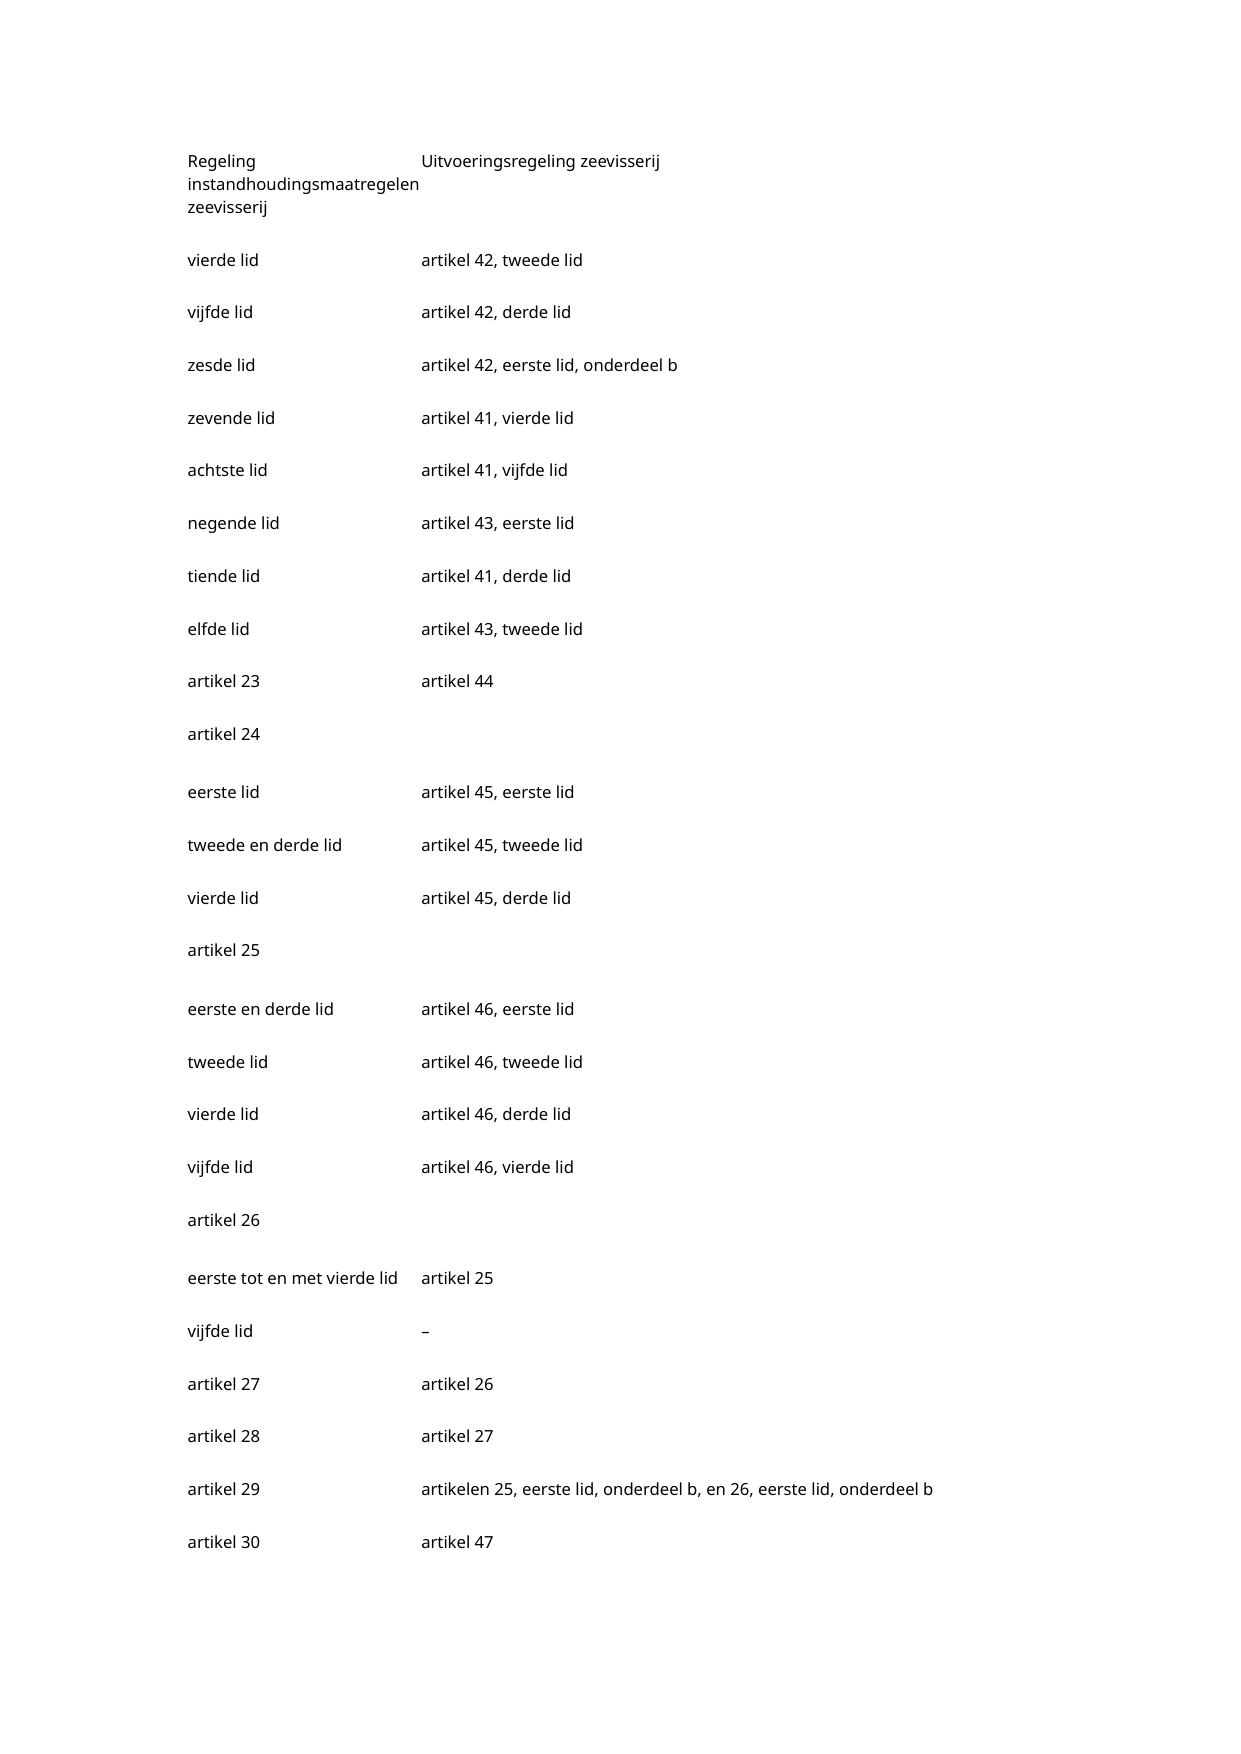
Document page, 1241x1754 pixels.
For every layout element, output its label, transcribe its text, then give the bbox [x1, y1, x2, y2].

table_cell artikel 24 [188, 723, 421, 781]
table_cell achtste lid [188, 459, 421, 512]
table_cell artikel 29 [188, 1478, 421, 1530]
table_cell [421, 1208, 1053, 1267]
table_cell – [421, 1320, 1053, 1372]
table_cell negende lid [188, 512, 421, 564]
table_cell artikel 46, eerste lid [421, 998, 1053, 1050]
table_cell artikel 41, derde lid [421, 564, 1053, 617]
table_cell [421, 723, 1053, 781]
table_cell artikel 46, derde lid [421, 1103, 1053, 1156]
table_cell vierde lid [188, 886, 421, 939]
table_cell artikel 47 [421, 1530, 1053, 1583]
table_cell artikel 41, vierde lid [421, 406, 1053, 459]
table_cell artikel 28 [188, 1425, 421, 1478]
table_cell artikel 45, tweede lid [421, 834, 1053, 886]
table_cell artikel 25 [421, 1267, 1053, 1319]
table_header Regeling instandhoudingsmaatregelen zeevisserij [188, 150, 421, 248]
table_cell artikel 30 [188, 1530, 421, 1583]
table_cell artikel 27 [188, 1372, 421, 1425]
table_cell artikel 43, tweede lid [421, 617, 1053, 670]
table_cell eerste en derde lid [188, 998, 421, 1050]
table_cell artikel 45, eerste lid [421, 781, 1053, 834]
table_cell artikel 27 [421, 1425, 1053, 1478]
table_cell artikel 44 [421, 670, 1053, 722]
table_cell artikel 43, eerste lid [421, 512, 1053, 564]
table_cell elfde lid [188, 617, 421, 670]
table_cell eerste lid [188, 781, 421, 834]
table_cell artikel 41, vijfde lid [421, 459, 1053, 512]
table_header Uitvoeringsregeling zeevisserij [421, 150, 1053, 248]
table_cell vijfde lid [188, 1320, 421, 1372]
table_cell artikel 26 [188, 1208, 421, 1267]
table_cell artikelen 25, eerste lid, onderdeel b, en 26, eerste lid, onderdeel b [421, 1478, 1053, 1530]
table_cell vijfde lid [188, 301, 421, 353]
table_cell artikel 25 [188, 939, 421, 997]
table_cell artikel 42, derde lid [421, 301, 1053, 353]
table_cell vierde lid [188, 1103, 421, 1156]
table_cell tiende lid [188, 564, 421, 617]
table_cell artikel 42, eerste lid, onderdeel b [421, 354, 1053, 406]
table_cell vijfde lid [188, 1156, 421, 1208]
table_cell tweede en derde lid [188, 834, 421, 886]
table_cell tweede lid [188, 1050, 421, 1103]
table_cell eerste tot en met vierde lid [188, 1267, 421, 1319]
table_cell vierde lid [188, 248, 421, 301]
table_cell artikel 46, vierde lid [421, 1156, 1053, 1208]
table_cell [421, 939, 1053, 997]
table_cell artikel 46, tweede lid [421, 1050, 1053, 1103]
table_cell artikel 45, derde lid [421, 886, 1053, 939]
table_cell zesde lid [188, 354, 421, 406]
table_cell artikel 26 [421, 1372, 1053, 1425]
table_cell artikel 42, tweede lid [421, 248, 1053, 301]
table_cell artikel 23 [188, 670, 421, 722]
table_cell zevende lid [188, 406, 421, 459]
